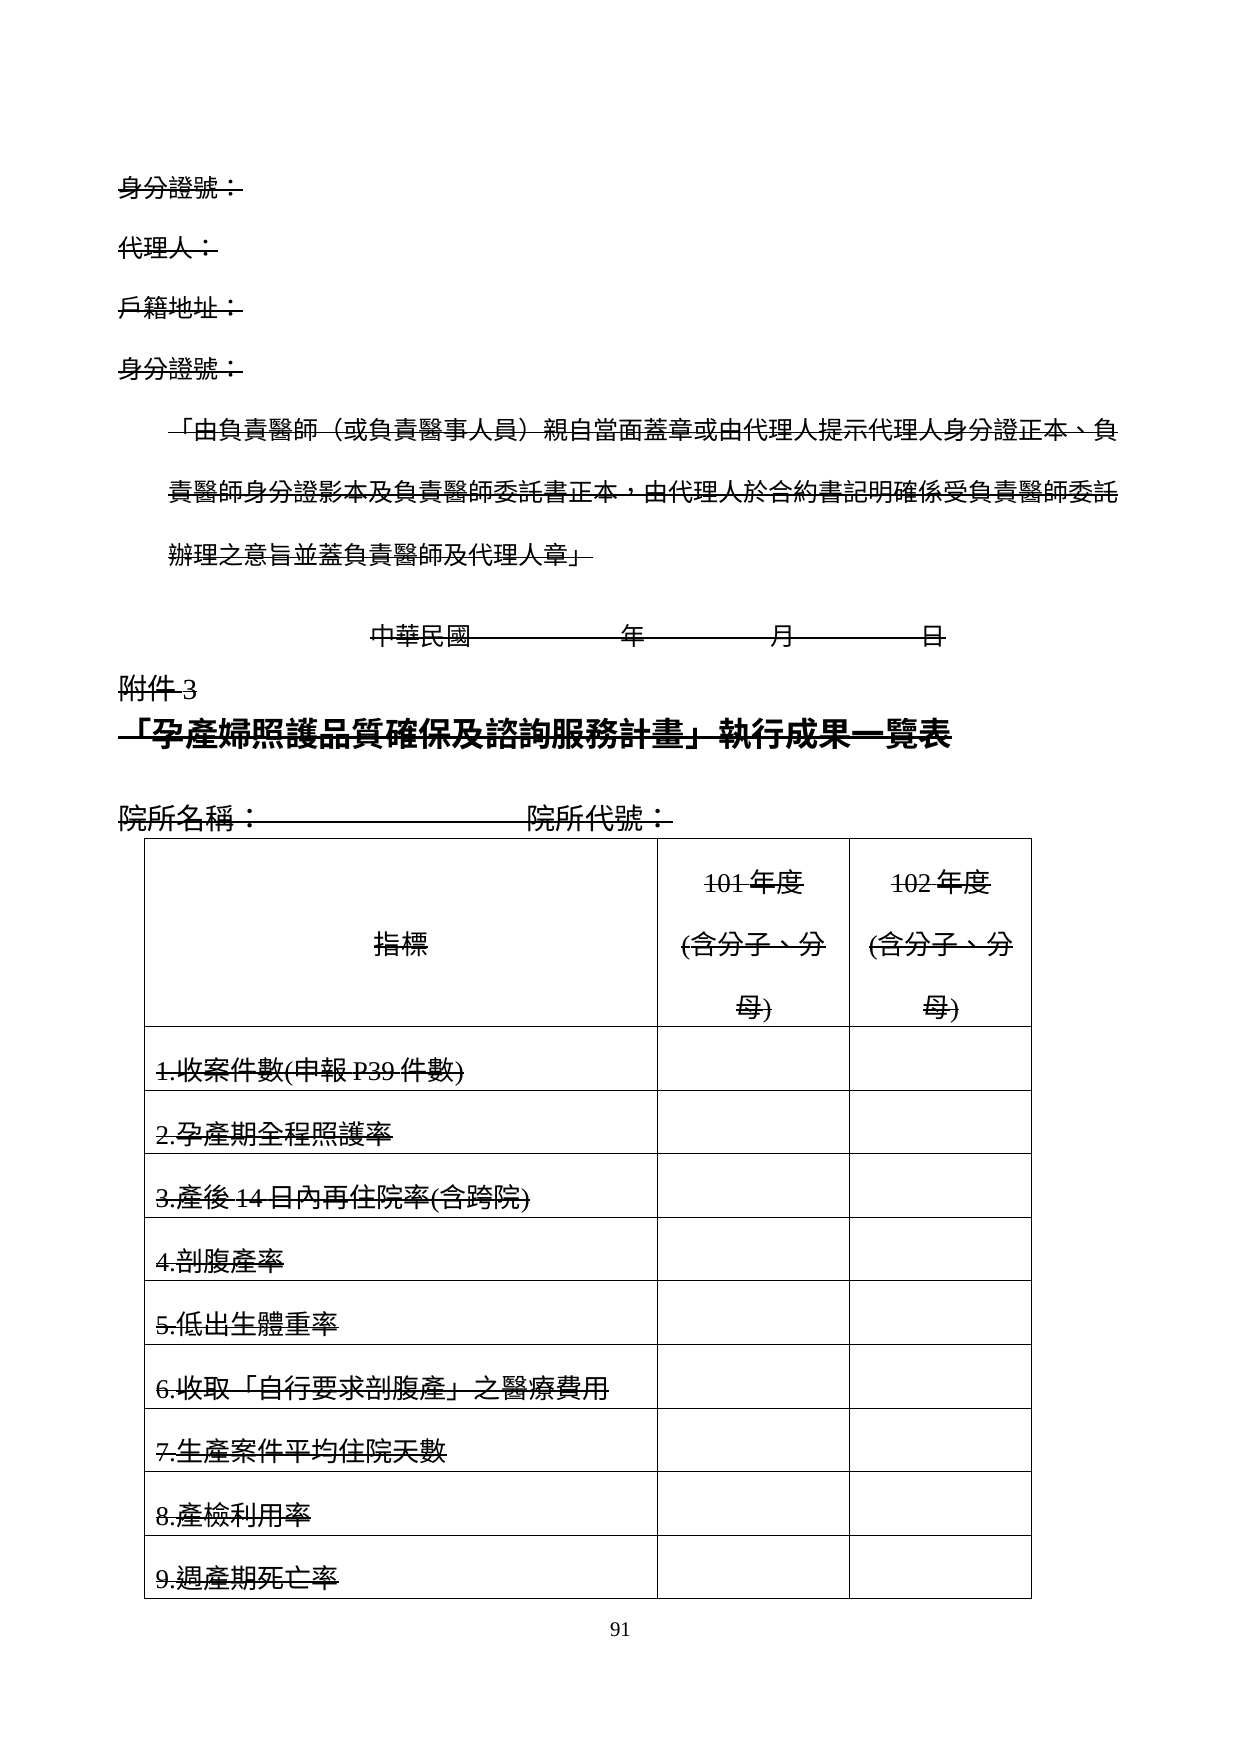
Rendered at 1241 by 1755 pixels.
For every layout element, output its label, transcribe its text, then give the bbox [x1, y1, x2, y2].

table_cell [658, 1154, 849, 1217]
text 中華民國 年 月 日 [193, 612, 1122, 653]
table_cell 4.剖腹產率 [145, 1218, 657, 1280]
table_cell [850, 1091, 1031, 1153]
table_cell [658, 1281, 849, 1344]
table_cell [850, 1027, 1031, 1090]
text 「孕產婦照護品質確保及諮詢服務計畫」執行成果一覽表 [118, 708, 1122, 756]
text 身分證號： [118, 345, 1122, 387]
table_header 102年度 (含分子、分母) [850, 839, 1031, 1026]
text 院所名稱： 院所代號： [118, 775, 1122, 838]
table_cell 3.產後14日內再住院率(含跨院) [145, 1154, 657, 1217]
table_cell [658, 1345, 849, 1407]
table_cell [658, 1091, 849, 1153]
table_cell 5.低出生體重率 [145, 1281, 657, 1344]
table_cell 8.產檢利用率 [145, 1472, 657, 1534]
table_header 指標 [145, 839, 657, 1026]
table_cell [658, 1218, 849, 1280]
table_cell 9.週產期死亡率 [145, 1536, 657, 1598]
table_cell [658, 1472, 849, 1534]
table_cell [658, 1027, 849, 1090]
text 附件3 [118, 666, 1122, 708]
table_cell [850, 1472, 1031, 1534]
table_cell 2.孕產期全程照護率 [145, 1091, 657, 1153]
table_cell [850, 1345, 1031, 1407]
table_cell [850, 1281, 1031, 1344]
table_header 101年度 (含分子、分母) [658, 839, 849, 1026]
table_cell [850, 1218, 1031, 1280]
table_cell [850, 1154, 1031, 1217]
table_cell 1.收案件數(申報P39件數) [145, 1027, 657, 1090]
table_cell [658, 1536, 849, 1598]
text 代理人： [118, 224, 1122, 266]
text 「由負責醫師（或負責醫事人員）親自當面蓋章或由代理人提示代理人身分證正本、負責醫師身分證影本及負責醫師委託書正本，由代理人於合約書記明確係受負責醫師委託辦理之意旨並蓋負責醫師及代理人章」 [168, 387, 1122, 574]
table_cell [850, 1536, 1031, 1598]
table_cell [850, 1409, 1031, 1471]
table_cell 7.生產案件平均住院天數 [145, 1409, 657, 1471]
table_cell 6.收取「自行要求剖腹產」之醫療費用 [145, 1345, 657, 1407]
table_cell [658, 1409, 849, 1471]
text 身分證號： [118, 164, 1122, 205]
text 戶籍地址： [118, 284, 1122, 326]
